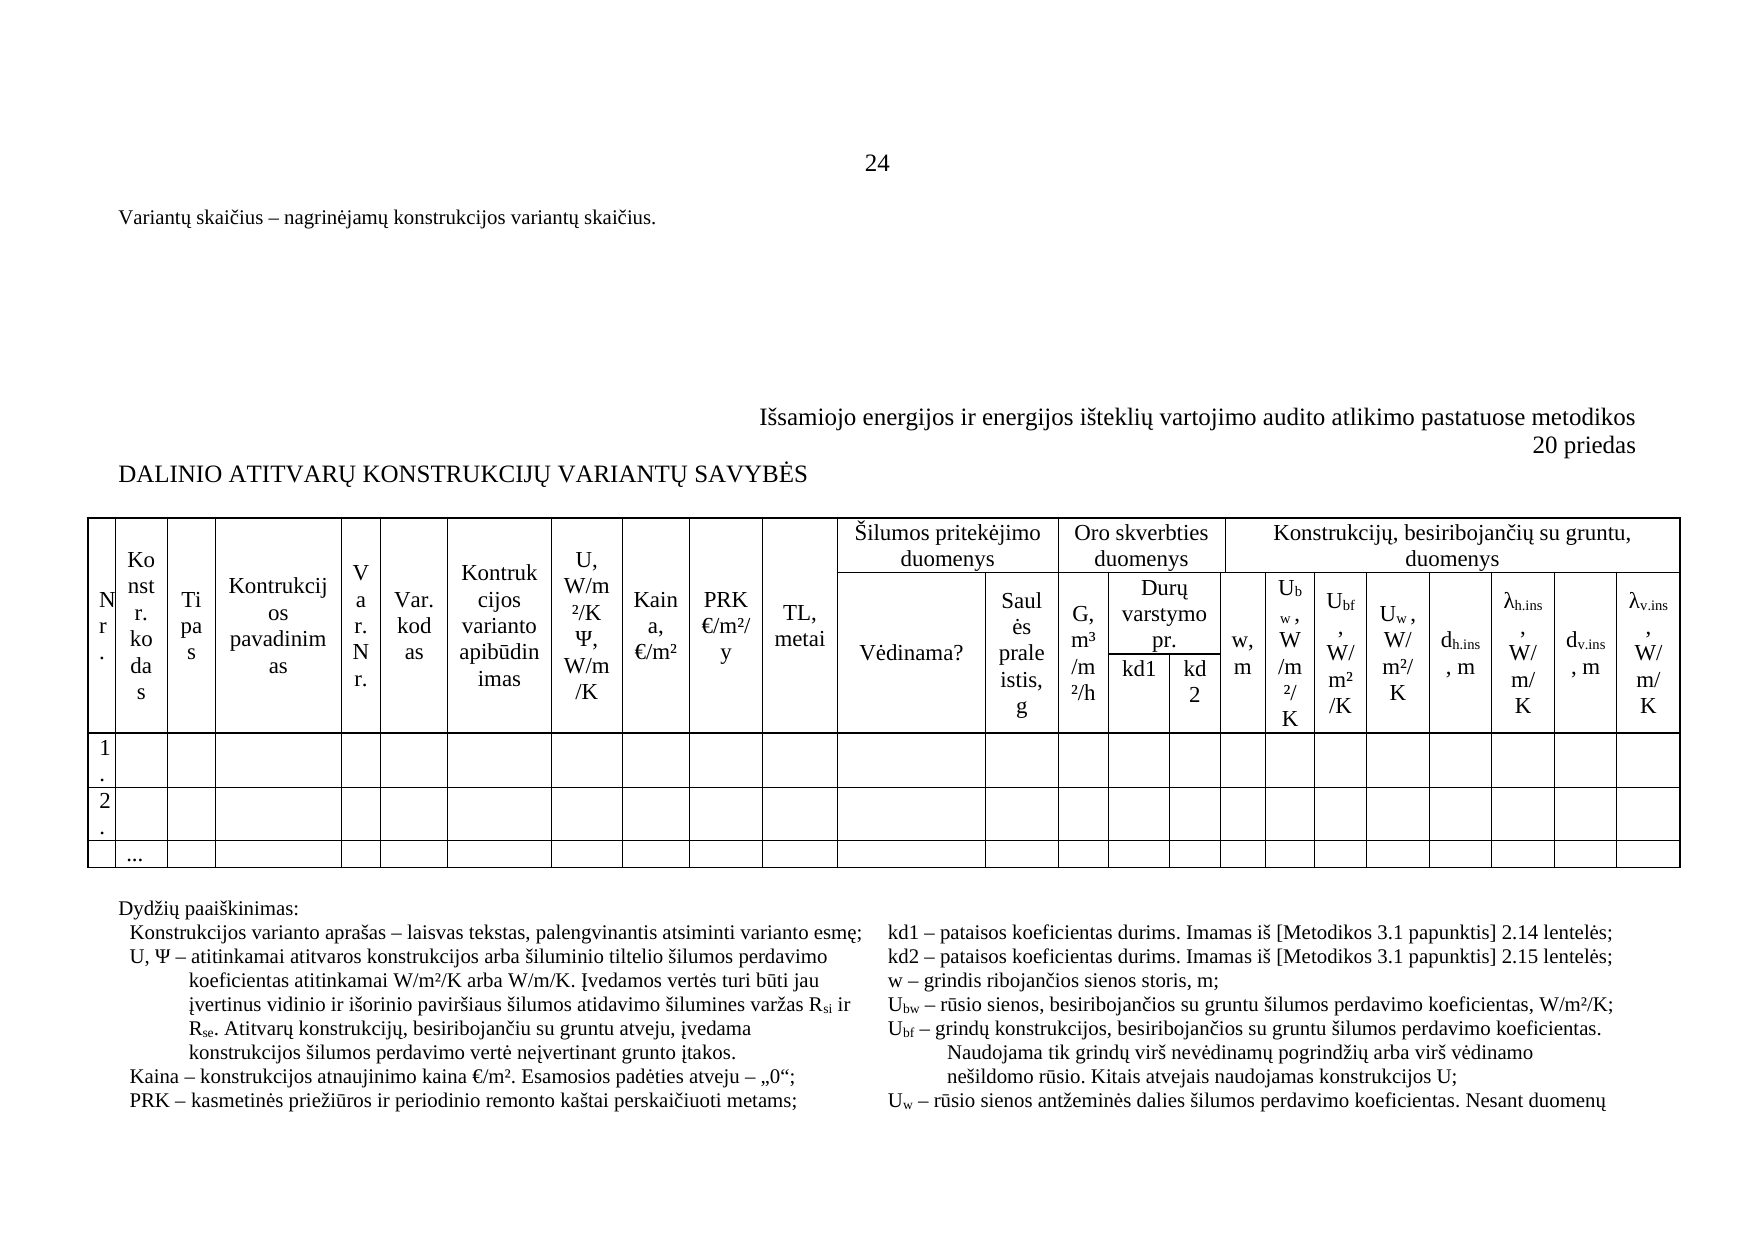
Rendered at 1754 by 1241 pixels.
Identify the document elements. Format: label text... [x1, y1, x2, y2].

table_cell [116, 788, 167, 840]
table_cell [342, 841, 380, 867]
table_cell [986, 734, 1058, 787]
table_cell [1170, 841, 1220, 867]
table_header U, W/m²/K Ψ, W/m/K [552, 519, 622, 732]
table_header Oro skverbties duomenys [1059, 519, 1225, 572]
table_cell [552, 734, 622, 787]
table_cell [168, 788, 215, 840]
text Variantų skaičius – nagrinėjamų konstrukcijos variantų skaičius. [118, 205, 1636, 229]
table_cell [216, 734, 341, 787]
table_cell [1109, 841, 1169, 867]
table_cell [1555, 841, 1616, 867]
table_cell [1059, 841, 1108, 867]
table_cell [1430, 841, 1491, 867]
table_cell [838, 841, 985, 867]
text Dydžių paaiškinimas: [118, 896, 1636, 920]
table_header Konstrukcijų, besiribojančių su gruntu, duomenys [1226, 519, 1679, 572]
table_cell [1315, 788, 1366, 840]
table_cell [1367, 734, 1429, 787]
table_cell [838, 734, 985, 787]
table_cell [89, 841, 115, 867]
table_cell [1492, 734, 1554, 787]
table_header Var. Nr. [342, 519, 380, 732]
table_cell [1059, 734, 1108, 787]
table_cell [1430, 734, 1491, 787]
table_cell dv.ins , m [1555, 573, 1616, 732]
table_header Var. kodas [381, 519, 447, 732]
table_cell [552, 841, 622, 867]
table_header Konstrukcijos varianto aprašas – laisvas tekstas, palengvinantis atsiminti varianto esmę; U, Ψ – atitinkamai atitvaros konstrukcijos arba šiluminio tiltelio šilumos perdavimo koeficientas atitinkamai W/m²/K arba W/m/K. Įvedamos vertės turi būti jau įvertinus vidinio ir išorinio paviršiaus šilumos atidavimo šilumines varžas Rsi ir Rse. Atitvarų konstrukcijų, besiribojančiu su gruntu atveju, įvedama konstrukcijos šilumos perdavimo vertė neįvertinant grunto įtakos. Kaina – konstrukcijos atnaujinimo kaina €/m². Esamosios padėties atveju – „0“; PRK – kasmetinės priežiūros ir periodinio remonto kaštai perskaičiuoti metams; [118, 920, 876, 1112]
table_cell [381, 841, 447, 867]
table_cell [1430, 788, 1491, 840]
table_cell [1266, 734, 1314, 787]
table_cell [623, 734, 689, 787]
table_cell dh.ins , m [1430, 573, 1491, 732]
table_cell [1266, 841, 1314, 867]
table_header TL, metai [763, 519, 837, 732]
table_cell [1555, 734, 1616, 787]
table_cell [216, 788, 341, 840]
table_cell [690, 841, 762, 867]
table_cell [168, 841, 215, 867]
table_cell Ubw , W/m²/K [1266, 573, 1314, 732]
table_header kd1 – pataisos koeficientas durims. Imamas iš [Metodikos 3.1 papunktis] 2.14 lentelės; kd2 – pataisos koeficientas durims. Imamas iš [Metodikos 3.1 papunktis] 2.15 lentelės; w – grindis ribojančios sienos storis, m; Ubw – rūsio sienos, besiribojančios su gruntu šilumos perdavimo koeficientas, W/m²/K; Ubf – grindų konstrukcijos, besiribojančios su gruntu šilumos perdavimo koeficientas. Naudojama tik grindų virš nevėdinamų pogrindžių arba virš vėdinamo nešildomo rūsio. Kitais atvejais naudojamas konstrukcijos U; Uw – rūsio sienos antžeminės dalies šilumos perdavimo koeficientas. Nesant duomenų [876, 920, 1635, 1112]
table_header Kontrukcijos varianto apibūdinimas [448, 519, 551, 732]
table_cell 2. [89, 788, 115, 840]
table_header Kaina, €/m² [623, 519, 689, 732]
table_cell [986, 788, 1058, 840]
table_cell [216, 841, 341, 867]
table_cell [1059, 788, 1108, 840]
table_header Tipas [168, 519, 215, 732]
table_cell [448, 734, 551, 787]
table_cell [1367, 841, 1429, 867]
text 20 priedas [118, 431, 1636, 459]
table_cell [1367, 788, 1429, 840]
table_cell Vėdinama? [838, 573, 985, 732]
table_cell [381, 734, 447, 787]
table_cell [116, 734, 167, 787]
table_header Konstr. kodas [116, 519, 167, 732]
table_cell [168, 734, 215, 787]
table_cell [763, 841, 837, 867]
table_cell [342, 734, 380, 787]
table_header Nr. [89, 519, 115, 732]
table_cell G, m³/m²/h [1059, 573, 1108, 732]
table_cell [1617, 734, 1679, 787]
table_cell λh.ins , W/m/K [1492, 573, 1554, 732]
table_cell w, m [1221, 573, 1265, 732]
table_header Kontrukcijos pavadinimas [216, 519, 341, 732]
table_cell [1109, 734, 1169, 787]
table_cell [1170, 788, 1220, 840]
table_cell [763, 788, 837, 840]
table_cell [342, 788, 380, 840]
text Išsamiojo energijos ir energijos išteklių vartojimo audito atlikimo pastatuose metodikos [118, 402, 1636, 431]
table_cell [1221, 841, 1265, 867]
table_cell [552, 788, 622, 840]
table_cell [1315, 734, 1366, 787]
table_cell kd1 [1109, 655, 1169, 732]
table_cell [690, 788, 762, 840]
table_cell [1492, 788, 1554, 840]
table_cell [763, 734, 837, 787]
table_cell [381, 788, 447, 840]
table_cell [448, 841, 551, 867]
table_cell [1109, 788, 1169, 840]
table_cell [1315, 841, 1366, 867]
table_cell [690, 734, 762, 787]
table_cell [1266, 788, 1314, 840]
table_cell [1170, 734, 1220, 787]
table_header PRK €/m²/y [690, 519, 762, 732]
table_cell Uw , W/m²/K [1367, 573, 1429, 732]
table_cell [1617, 841, 1679, 867]
table_cell Ubf , W/m²/K [1315, 573, 1366, 732]
table_cell Durų varstymo pr. [1109, 573, 1220, 653]
text DALINIO ATITVARŲ KONSTRUKCIJŲ VARIANTŲ SAVYBĖS [118, 459, 1636, 488]
table_cell [986, 841, 1058, 867]
table_cell ... [116, 841, 167, 867]
table_cell [448, 788, 551, 840]
table_cell [1221, 788, 1265, 840]
table_cell [1221, 734, 1265, 787]
table_cell [1617, 788, 1679, 840]
table_cell kd2 [1170, 655, 1220, 732]
table_cell [623, 841, 689, 867]
table_cell [623, 788, 689, 840]
table_cell Saulės praleistis, g [986, 573, 1058, 732]
table_cell λv.ins , W/m/K [1617, 573, 1679, 732]
table_cell [1492, 841, 1554, 867]
table_cell 1. [89, 734, 115, 787]
table_header Šilumos pritekėjimo duomenys [838, 519, 1058, 572]
table_cell [838, 788, 985, 840]
table_cell [1555, 788, 1616, 840]
